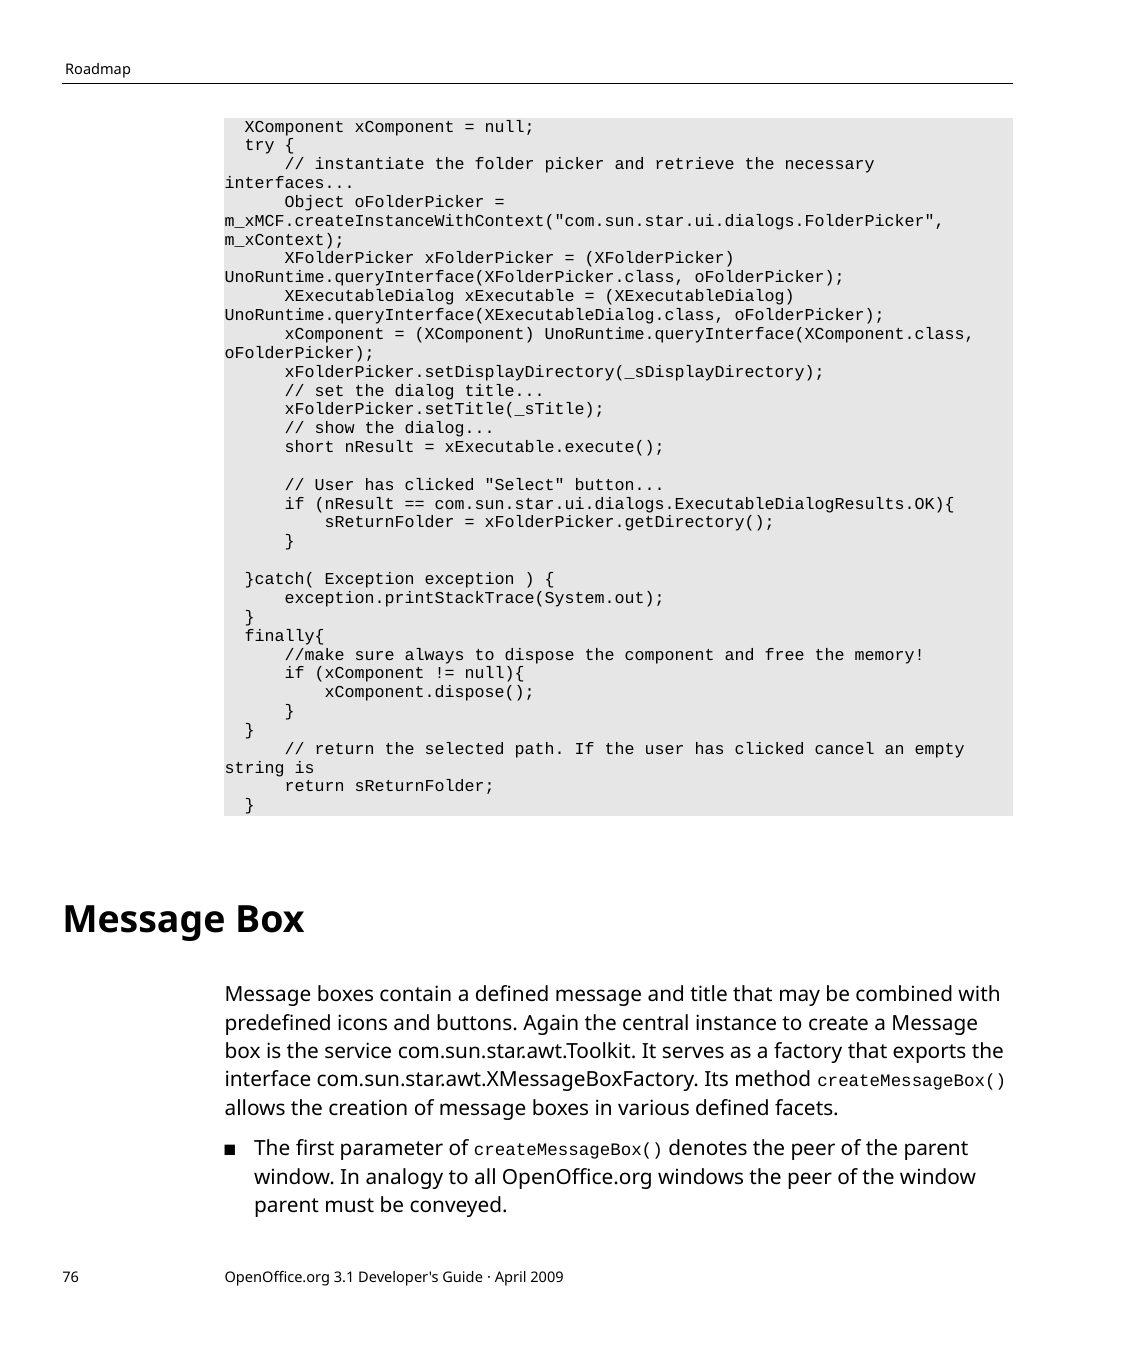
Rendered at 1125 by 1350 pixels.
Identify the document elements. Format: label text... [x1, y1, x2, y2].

text Message boxes contain a defined message and title that may be combined with predefined icons and buttons. Again the central instance to create a Message box is the service com.sun.star.awt.Toolkit. It serves as a factory that exports the interface com.sun.star.awt.XMessageBoxFactory. Its method createMessageBox() allows the creation of message boxes in various defined facets. [224, 979, 1013, 1121]
list The first parameter of createMessageBox() denotes the peer of the parent window. In analogy to all OpenOffice.org windows the peer of the window parent must be conveyed. [224, 1133, 1013, 1219]
text XComponent xComponent = null; try { // instantiate the folder picker and retrieve the necessary interfaces... Object oFolderPicker = m_xMCF.createInstanceWithContext("com.sun.star.ui.dialogs.FolderPicker", m_xContext); XFolderPicker xFolderPicker = (XFolderPicker) UnoRuntime.queryInterface(XFolderPicker.class, oFolderPicker); XExecutableDialog xExecutable = (XExecutableDialog) UnoRuntime.queryInterface(XExecutableDialog.class, oFolderPicker); xComponent = (XComponent) UnoRuntime.queryInterface(XComponent.class, oFolderPicker); xFolderPicker.setDisplayDirectory(_sDisplayDirectory); // set the dialog title... xFolderPicker.setTitle(_sTitle); // show the dialog... short nResult = xExecutable.execute(); // User has clicked "Select" button... if (nResult == com.sun.star.ui.dialogs.ExecutableDialogResults.OK){ sReturnFolder = xFolderPicker.getDirectory(); } }catch( Exception exception ) { exception.printStackTrace(System.out); } finally{ //make sure always to dispose the component and free the memory! if (xComponent != null){ xComponent.dispose(); } } // return the selected path. If the user has clicked cancel an empty string is return sReturnFolder; } [224, 118, 1013, 816]
subtitle Message Box [62, 892, 1013, 943]
